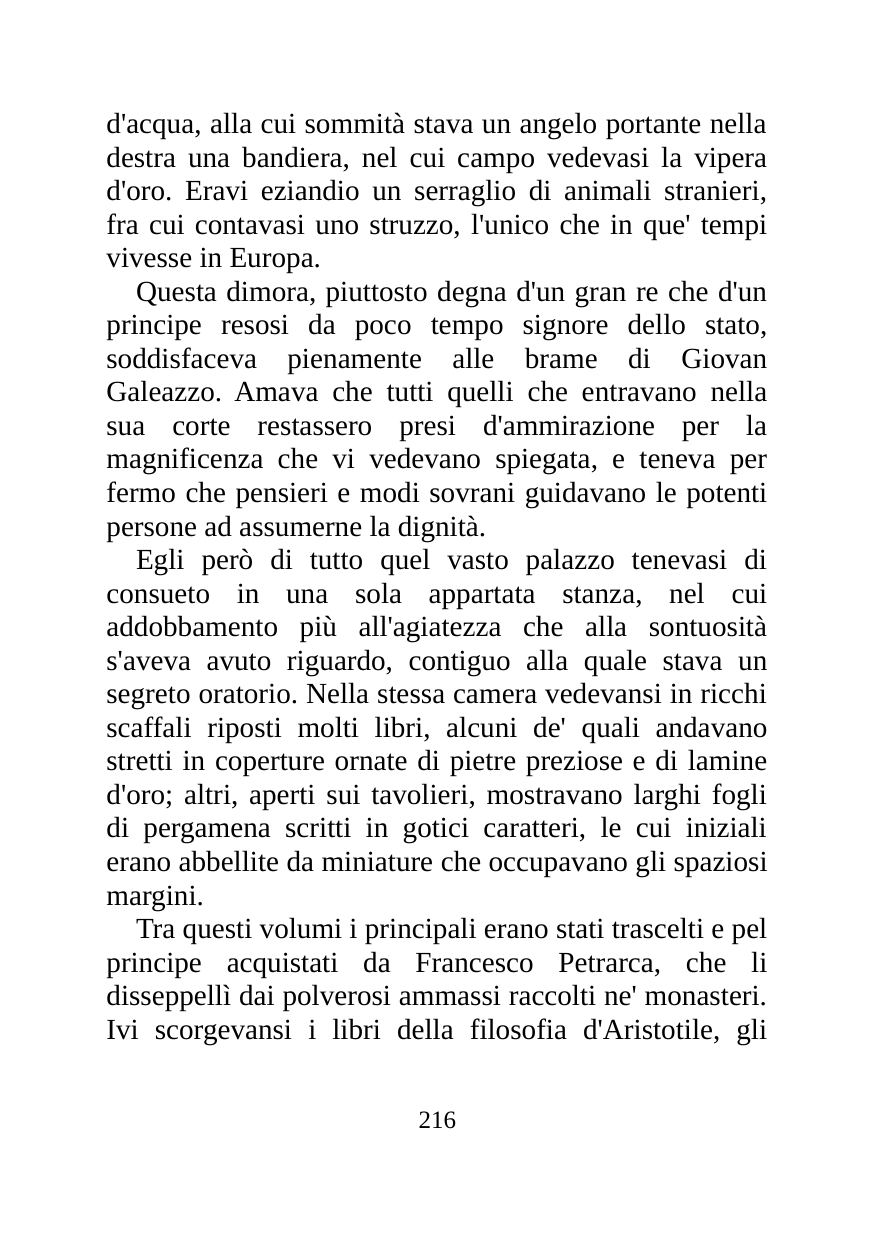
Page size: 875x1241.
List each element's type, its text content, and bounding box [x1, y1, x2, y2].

text Tra questi volumi i principali erano stati trascelti e pel principe acquistati da Francesco Petrarca, che li disseppellì dai polverosi ammassi raccolti ne' monasteri. Ivi scorgevansi i libri della filosofia d'Aristotile, gli [106, 911, 768, 1045]
text d'acqua, alla cui sommità stava un angelo portante nella destra una bandiera, nel cui campo vedevasi la vipera d'oro. Eravi eziandio un serraglio di animali stranieri, fra cui contavasi uno struzzo, l'unico che in que' tempi vivesse in Europa. [106, 106, 768, 274]
text Egli però di tutto quel vasto palazzo tenevasi di consueto in una sola appartata stanza, nel cui addobbamento più all'agiatezza che alla sontuosità s'aveva avuto riguardo, contiguo alla quale stava un segreto oratorio. Nella stessa camera vedevansi in ricchi scaffali riposti molti libri, alcuni de' quali andavano stretti in coperture ornate di pietre preziose e di lamine d'oro; altri, aperti sui tavolieri, mostravano larghi fogli di pergamena scritti in gotici caratteri, le cui iniziali erano abbellite da miniature che occupavano gli spaziosi margini. [106, 542, 768, 911]
text Questa dimora, piuttosto degna d'un gran re che d'un principe resosi da poco tempo signore dello stato, soddisfaceva pienamente alle brame di Giovan Galeazzo. Amava che tutti quelli che entravano nella sua corte restassero presi d'ammirazione per la magnificenza che vi vedevano spiegata, e teneva per fermo che pensieri e modi sovrani guidavano le potenti persone ad assumerne la dignità. [106, 274, 768, 542]
